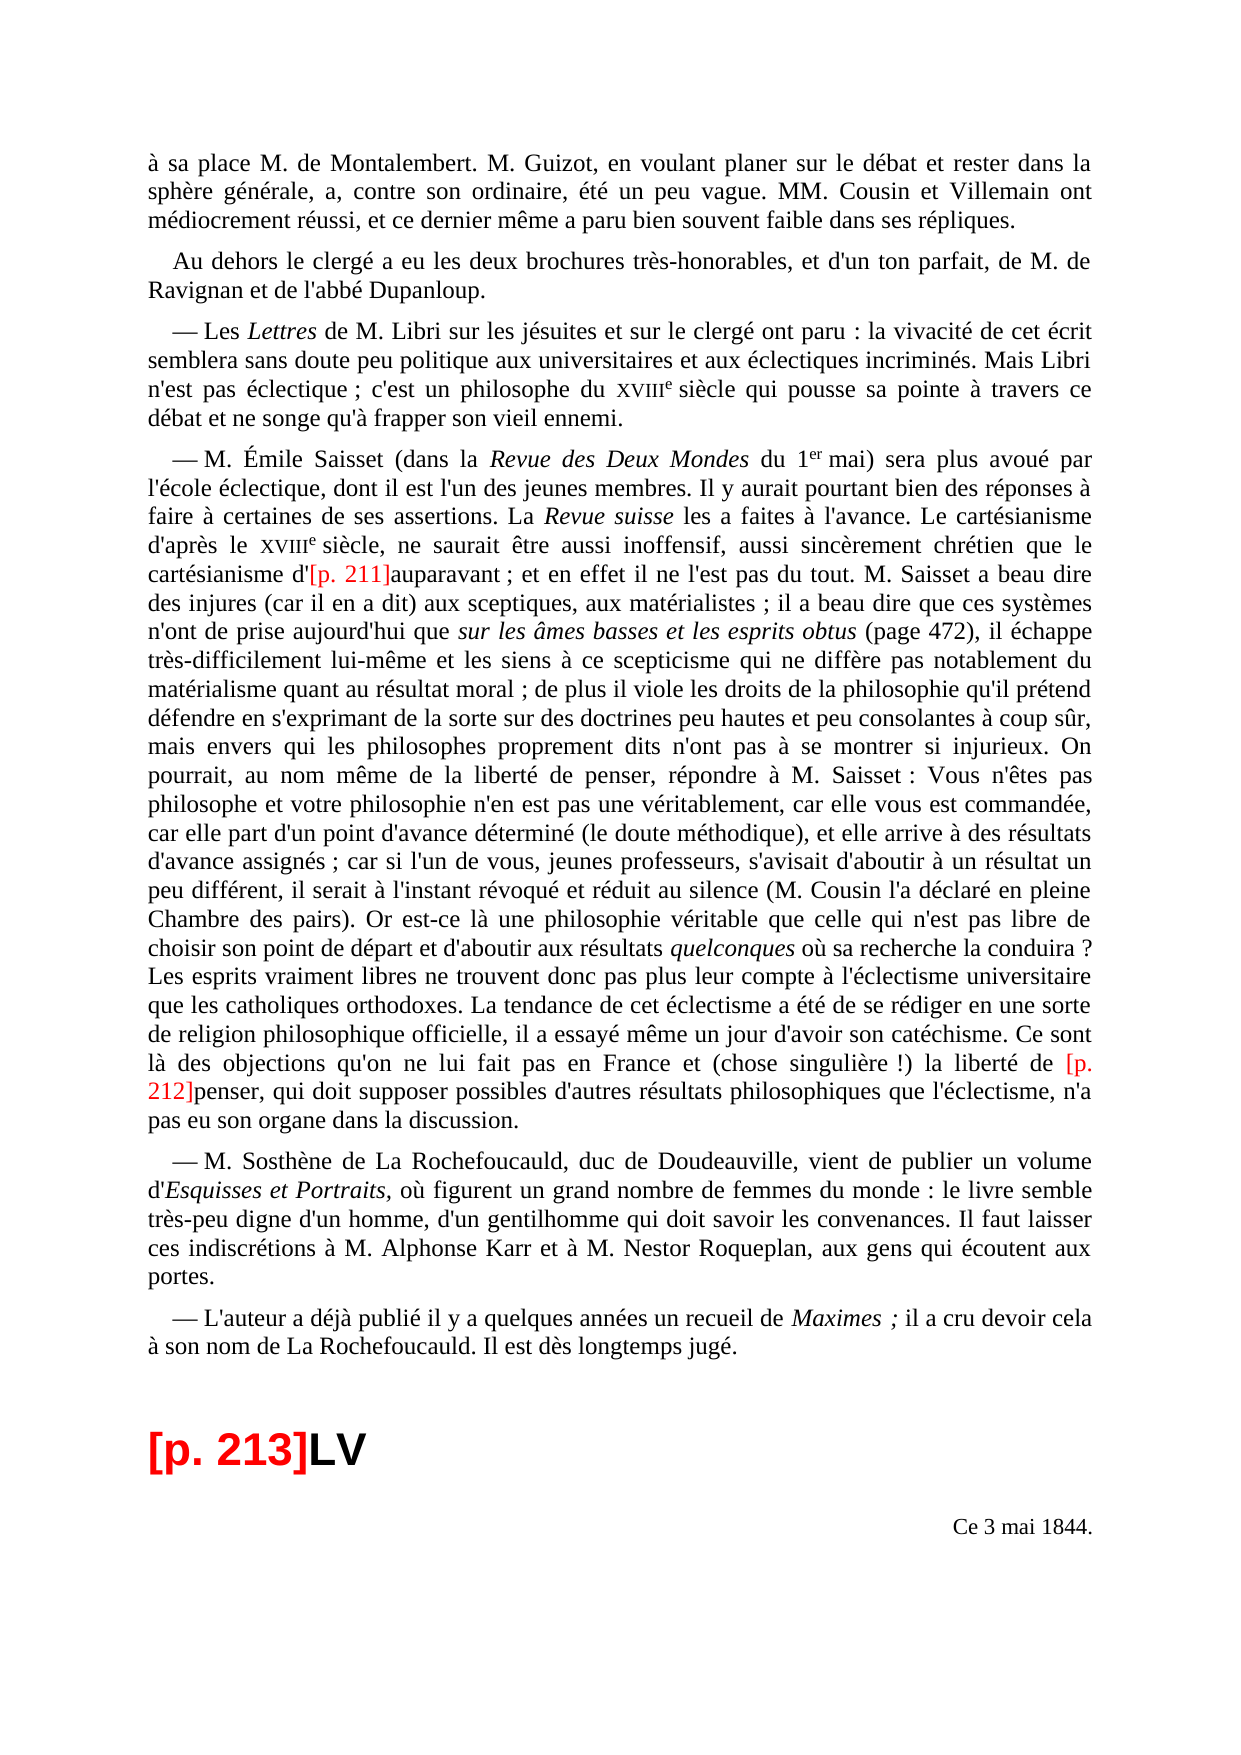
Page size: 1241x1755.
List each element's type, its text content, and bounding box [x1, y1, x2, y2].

text Au dehors le clergé a eu les deux brochures très-honorables, et d'un ton parfait, de M. de Ravignan et de l'abbé Dupanloup. [148, 246, 1093, 304]
text — M. Émile Saisset (dans la Revue des Deux Mondes du 1er mai) sera plus avoué par l'école éclectique, dont il est l'un des jeunes membres. Il y aurait pourtant bien des réponses à faire à certaines de ses assertions. La Revue suisse les a faites à l'avance. Le cartésianisme d'après le xviiie siècle, ne saurait être aussi inoffensif, aussi sincèrement chrétien que le cartésianisme d'[p. 211]auparavant ; et en effet il ne l'est pas du tout. M. Saisset a beau dire des injures (car il en a dit) aux sceptiques, aux matérialistes ; il a beau dire que ces systèmes n'ont de prise aujourd'hui que sur les âmes basses et les esprits obtus (page 472), il échappe très-difficilement lui-même et les siens à ce scepticisme qui ne diffère pas notablement du matérialisme quant au résultat moral ; de plus il viole les droits de la philosophie qu'il prétend défendre en s'exprimant de la sorte sur des doctrines peu hautes et peu consolantes à coup sûr, mais envers qui les philosophes proprement dits n'ont pas à se montrer si injurieux. On pourrait, au nom même de la liberté de penser, répondre à M. Saisset : Vous n'êtes pas philosophe et votre philosophie n'en est pas une véritablement, car elle vous est commandée, car elle part d'un point d'avance déterminé (le doute méthodique), et elle arrive à des résultats d'avance assignés ; car si l'un de vous, jeunes professeurs, s'avisait d'aboutir à un résultat un peu différent, il serait à l'instant révoqué et réduit au silence (M. Cousin l'a déclaré en pleine Chambre des pairs). Or est-ce là une philosophie véritable que celle qui n'est pas libre de choisir son point de départ et d'aboutir aux résultats quelconques où sa recherche la conduira ? Les esprits vraiment libres ne trouvent donc pas plus leur compte à l'éclectisme universitaire que les catholiques orthodoxes. La tendance de cet éclectisme a été de se rédiger en une sorte de religion philosophique officielle, il a essayé même un jour d'avoir son catéchisme. Ce sont là des objections qu'on ne lui fait pas en France et (chose singulière !) la liberté de [p. 212]penser, qui doit supposer possibles d'autres résultats philosophiques que l'éclectisme, n'a pas eu son organe dans la discussion. [148, 444, 1093, 1134]
text à sa place M. de Montalembert. M. Guizot, en voulant planer sur le débat et rester dans la sphère générale, a, contre son ordinaire, été un peu vague. MM. Cousin et Villemain ont médiocrement réussi, et ce dernier même a paru bien souvent faible dans ses répliques. [148, 148, 1093, 234]
subtitle [p. 213]LV [148, 1423, 1093, 1475]
text — M. Sosthène de La Rochefoucauld, duc de Doudeauville, vient de publier un volume d'Esquisses et Portraits, où figurent un grand nombre de femmes du monde : le livre semble très-peu digne d'un homme, d'un gentilhomme qui doit savoir les convenances. Il faut laisser ces indiscrétions à M. Alphonse Karr et à M. Nestor Roqueplan, aux gens qui écoutent aux portes. [148, 1146, 1093, 1290]
text Ce 3 mai 1844. [148, 1513, 1093, 1539]
text — Les Lettres de M. Libri sur les jésuites et sur le clergé ont paru : la vivacité de cet écrit semblera sans doute peu politique aux universitaires et aux éclectiques incriminés. Mais Libri n'est pas éclectique ; c'est un philosophe du xviiie siècle qui pousse sa pointe à travers ce débat et ne songe qu'à frapper son vieil ennemi. [148, 316, 1093, 431]
text — L'auteur a déjà publié il y a quelques années un recueil de Maximes ; il a cru devoir cela à son nom de La Rochefoucauld. Il est dès longtemps jugé. [148, 1303, 1093, 1360]
